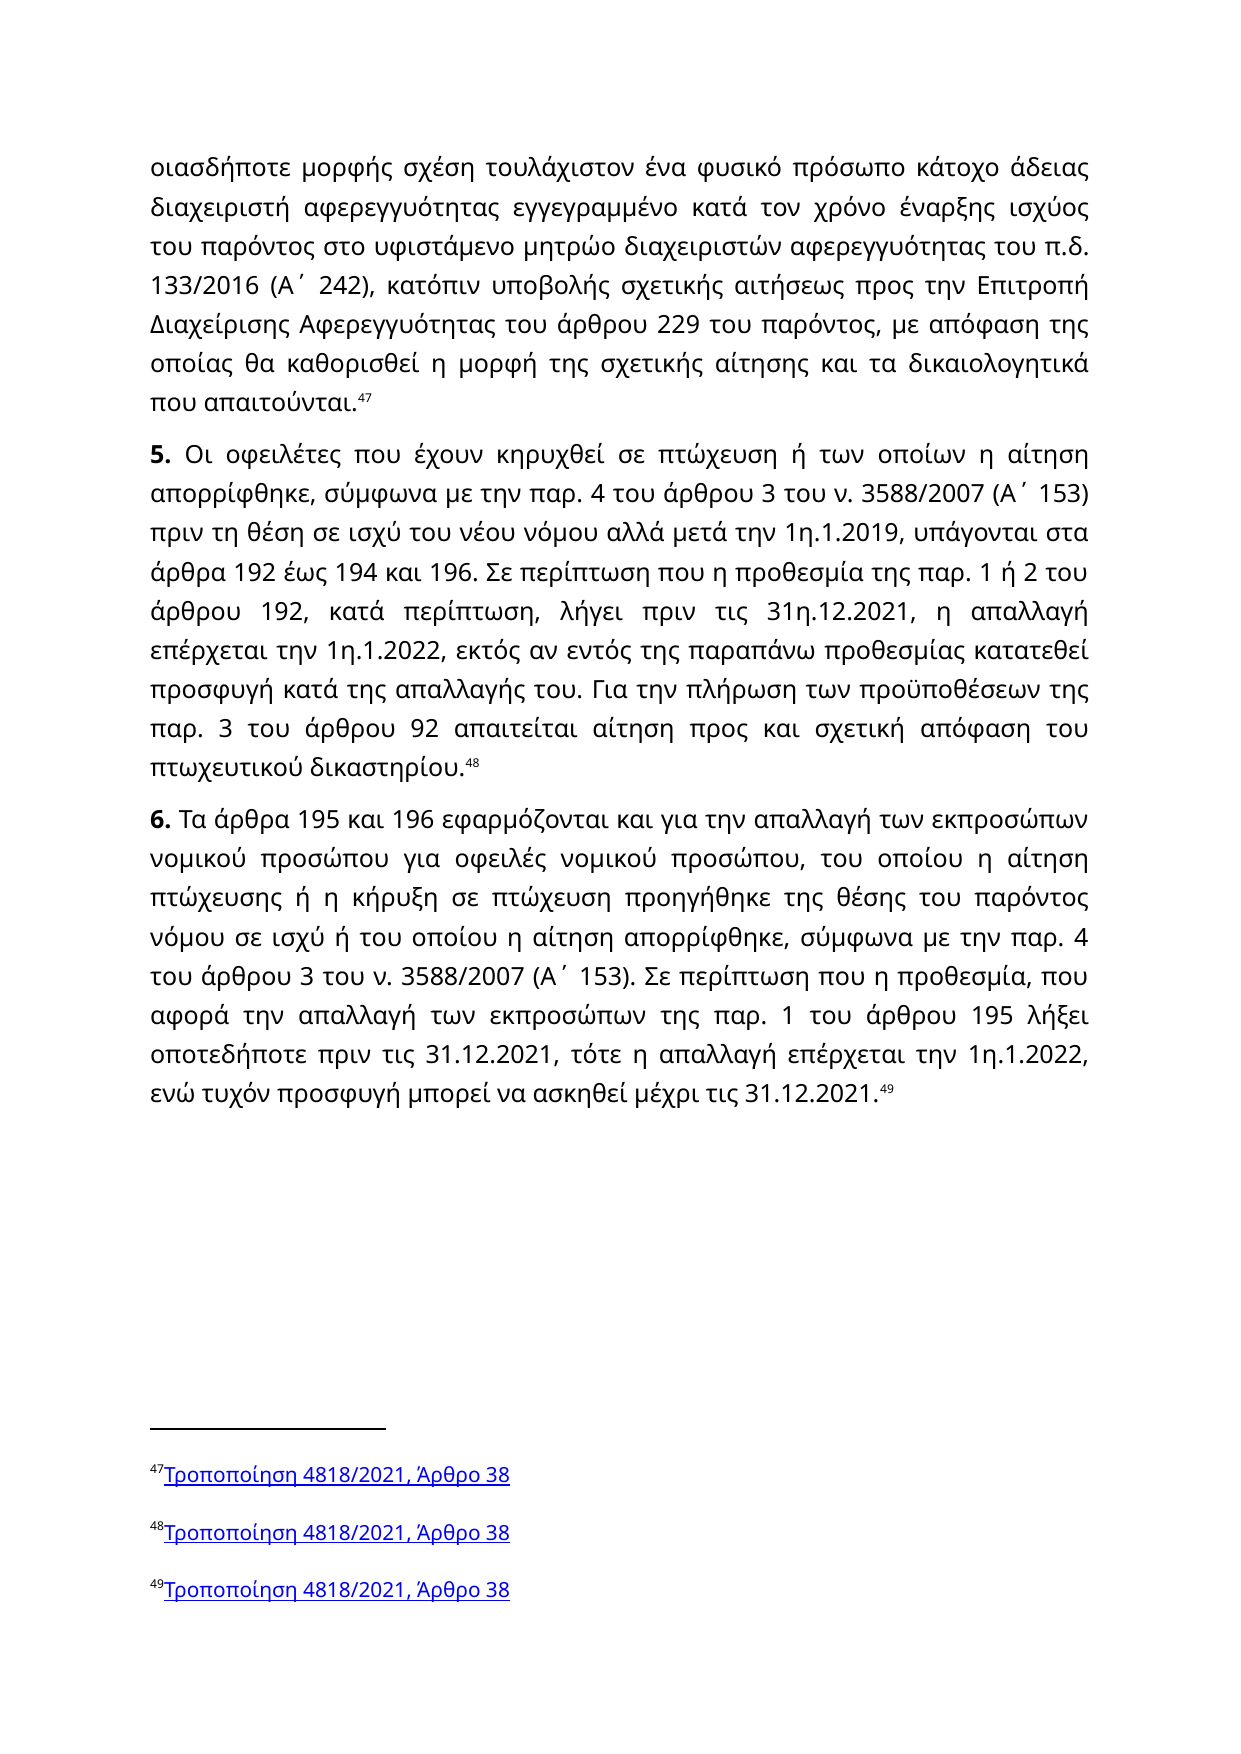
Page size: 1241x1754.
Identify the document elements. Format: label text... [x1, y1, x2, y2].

text 5. Οι οφειλέτες που έχουν κηρυχθεί σε πτώχευση ή των οποίων η αίτηση απορρίφθηκε, σύμφωνα με την παρ. 4 του άρθρου 3 του ν. 3588/2007 (Α΄ 153) πριν τη θέση σε ισχύ του νέου νόμου αλλά μετά την 1η.1.2019, υπάγονται στα άρθρα 192 έως 194 και 196. Σε περίπτωση που η προθεσμία της παρ. 1 ή 2 του άρθρου 192, κατά περίπτωση, λήγει πριν τις 31η.12.2021, η απαλλαγή επέρχεται την 1η.1.2022, εκτός αν εντός της παραπάνω προθεσμίας κατατεθεί προσφυγή κατά της απαλλαγής του. Για την πλήρωση των προϋποθέσεων της παρ. 3 του άρθρου 92 απαιτείται αίτηση προς και σχετική απόφαση του πτωχευτικού δικαστηρίου. [150, 437, 1090, 784]
text Τροποποίηση 4818/2021, Άρθρο 38 [150, 1518, 1090, 1546]
text 6. Τα άρθρα 195 και 196 εφαρμόζονται και για την απαλλαγή των εκπροσώπων νομικού προσώπου για οφειλές νομικού προσώπου, του οποίου η αίτηση πτώχευσης ή η κήρυξη σε πτώχευση προηγήθηκε της θέσης του παρόντος νόμου σε ισχύ ή του οποίου η αίτηση απορρίφθηκε, σύμφωνα με την παρ. 4 του άρθρου 3 του ν. 3588/2007 (Α΄ 153). Σε περίπτωση που η προθεσμία, που αφορά την απαλλαγή των εκπροσώπων της παρ. 1 του άρθρου 195 λήξει οποτεδήποτε πριν τις 31.12.2021, τότε η απαλλαγή επέρχεται την 1η.1.2022, ενώ τυχόν προσφυγή μπορεί να ασκηθεί μέχρι τις 31.12.2021. [150, 802, 1090, 1110]
text οιασδήποτε μορφής σχέση τουλάχιστον ένα φυσικό πρόσωπο κάτοχο άδειας διαχειριστή αφερεγγυότητας εγγεγραμμένο κατά τον χρόνο έναρξης ισχύος του παρόντος στο υφιστάμενο μητρώο διαχειριστών αφερεγγυότητας του π.δ. 133/2016 (Α΄ 242), κατόπιν υποβολής σχετικής αιτήσεως προς την Επιτροπή Διαχείρισης Αφερεγγυότητας του άρθρου 229 του παρόντος, με απόφαση της οποίας θα καθορισθεί η μορφή της σχετικής αίτησης και τα δικαιολογητικά που απαιτούνται. [150, 150, 1090, 419]
text Τροποποίηση 4818/2021, Άρθρο 38 [150, 1576, 1090, 1604]
text Τροποποίηση 4818/2021, Άρθρο 38 [150, 1460, 1090, 1489]
